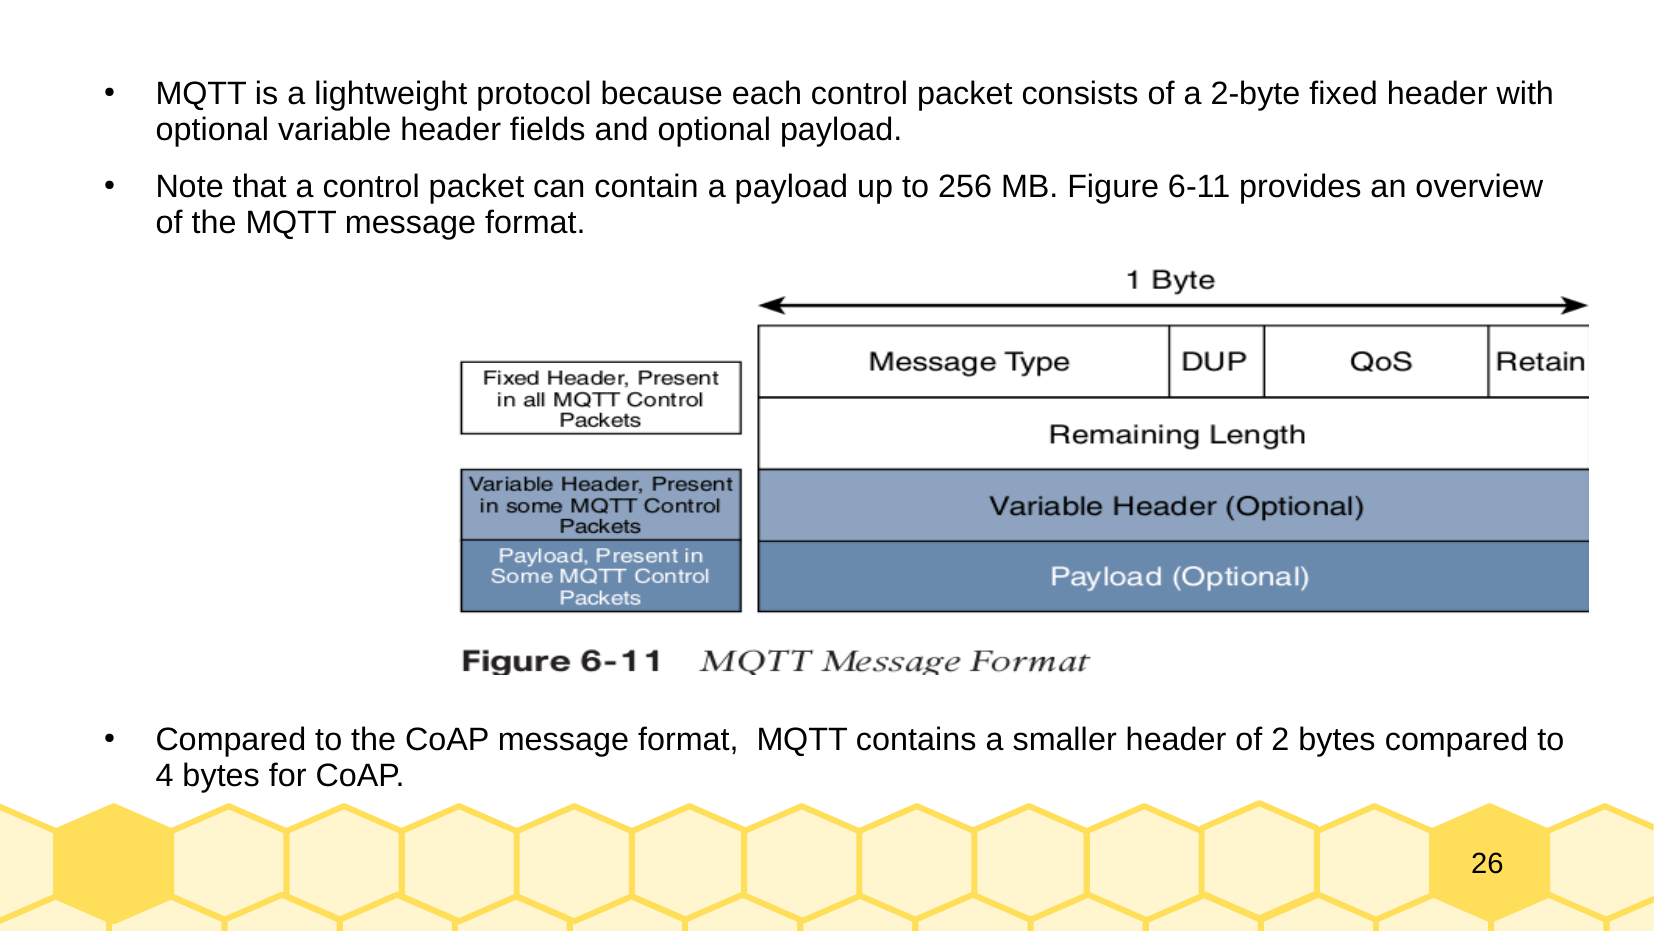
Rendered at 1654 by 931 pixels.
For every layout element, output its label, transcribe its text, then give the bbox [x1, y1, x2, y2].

list MQTT is a lightweight protocol because each control packet consists of a 2-byte fixed header with optional variable header fields and optional payload. Note that a control packet can contain a payload up to 256 MB. Figure 6-11 provides an overview of the MQTT message format. Compared to the CoAP message format, MQTT contains a smaller header of 2 bytes compared to 4 bytes for CoAP. [86, 75, 1576, 802]
picture [450, 262, 1589, 676]
